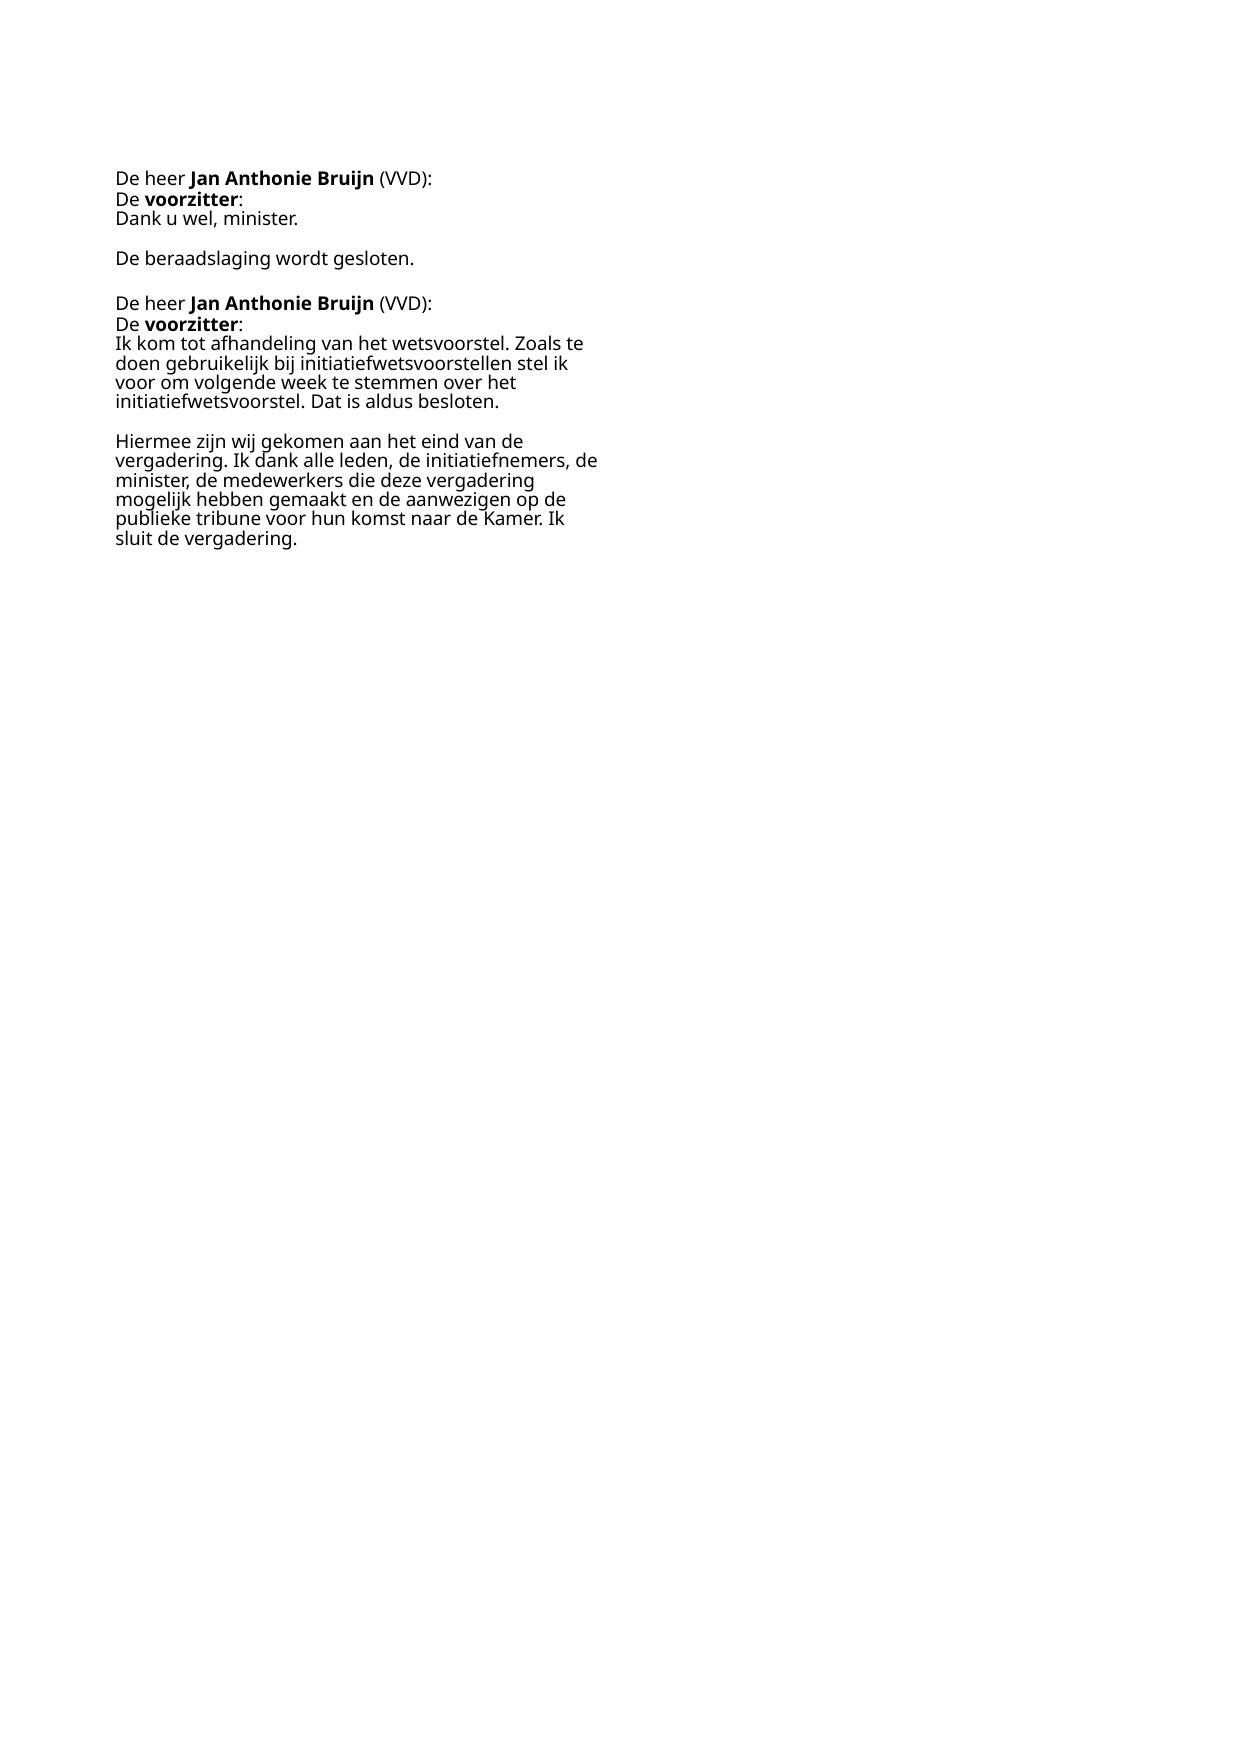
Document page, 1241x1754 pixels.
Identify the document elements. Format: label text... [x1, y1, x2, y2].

text De beraadslaging wordt gesloten. [115, 250, 605, 269]
text De voorzitter: [115, 316, 605, 335]
text Dank u wel, minister. [115, 210, 605, 229]
text Ik kom tot afhandeling van het wetsvoorstel. Zoals te doen gebruikelijk bij initiatiefwetsvoorstellen stel ik voor om volgende week te stemmen over het initiatiefwetsvoorstel. Dat is aldus besloten. [115, 335, 605, 412]
text Hiermee zijn wij gekomen aan het eind van de vergadering. Ik dank alle leden, de initiatiefnemers, de minister, de medewerkers die deze vergadering mogelijk hebben gemaakt en de aanwezigen op de publieke tribune voor hun komst naar de Kamer. Ik sluit de vergadering. [115, 433, 605, 549]
text De heer Jan Anthonie Bruijn (VVD): [115, 290, 605, 316]
text De heer Jan Anthonie Bruijn (VVD): [115, 165, 605, 191]
text De voorzitter: [115, 191, 605, 210]
